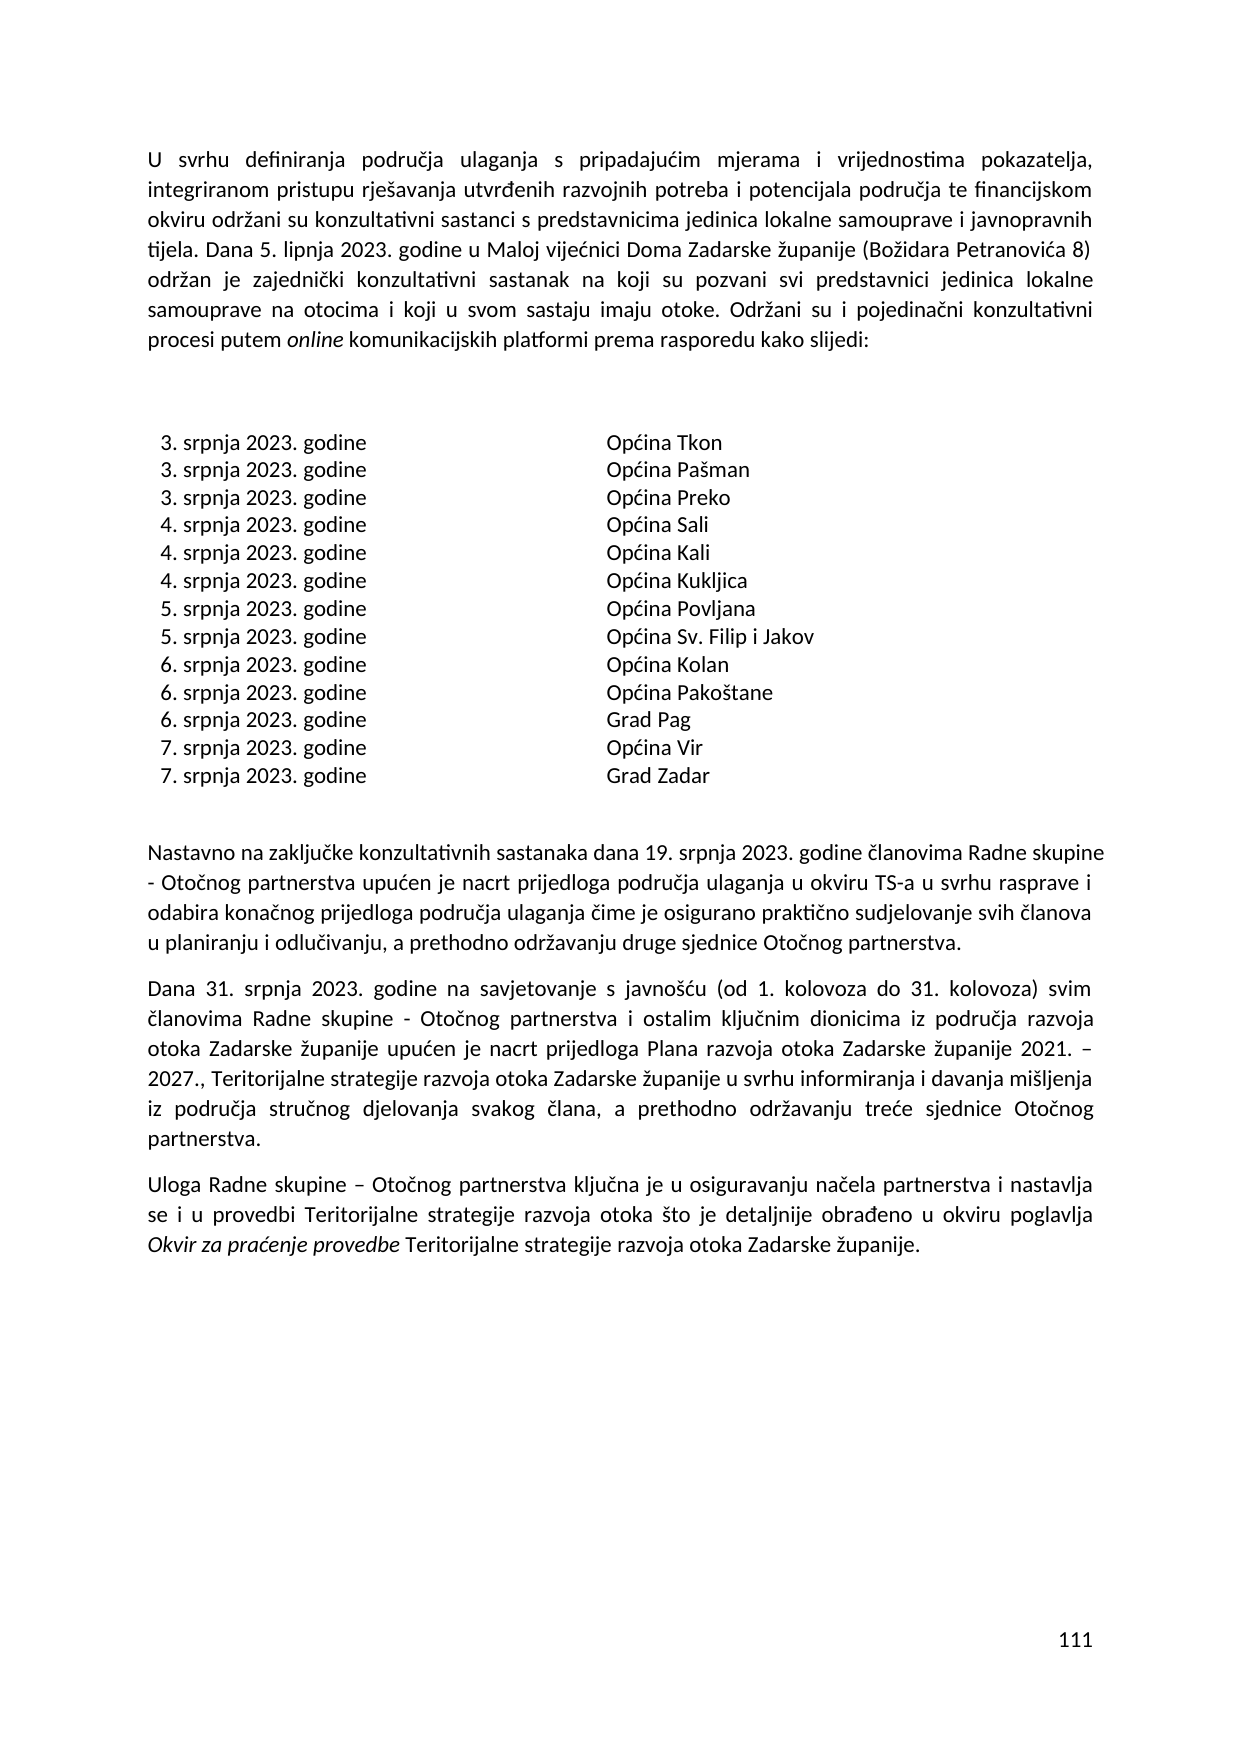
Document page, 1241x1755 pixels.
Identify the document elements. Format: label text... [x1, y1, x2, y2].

table_cell 7. srpnja 2023. godine [150, 735, 595, 762]
table_cell 6. srpnja 2023. godine [150, 651, 595, 678]
table_cell Općina Pašman [596, 457, 1092, 483]
table_header Datum održavanja sastanka [150, 373, 596, 428]
table_cell 3. srpnja 2023. godine [150, 430, 595, 456]
table_cell Općina Sali [596, 512, 1092, 539]
table_cell Općina Vir [596, 735, 1092, 762]
table_cell 4. srpnja 2023. godine [150, 568, 595, 594]
table_cell Općina Kukljica [596, 568, 1092, 594]
text U svrhu definiranja područja ulaganja s pripadajućim mjerama i vrijednostima pokazatelja, integriranom pristupu rješavanja utvrđenih razvojnih potreba i potencijala područja te financijskom okviru održani su konzultativni sastanci s predstavnicima jedinica lokalne samouprave i javnopravnih tijela. Dana 5. lipnja 2023. godine u Maloj vijećnici Doma Zadarske županije (Božidara Petranovića 8) održan je zajednički konzultativni sastanak na koji su pozvani svi predstavnici jedinica lokalne samouprave na otocima i koji u svom sastaju imaju otoke. Održani su i pojedinačni konzultativni procesi putem online komunikacijskih platformi prema rasporedu kako slijedi: [147, 146, 1094, 353]
table_cell 7. srpnja 2023. godine [150, 763, 595, 790]
table_cell Općina Kolan [596, 651, 1092, 678]
text Nastavno na zaključke konzultativnih sastanaka dana 19. srpnja 2023. godine članovima Radne skupine [147, 838, 1153, 866]
table_cell 6. srpnja 2023. godine [150, 679, 595, 706]
text - Otočnog partnerstva upućen je nacrt prijedloga područja ulaganja u okviru TS-a u svrhu rasprave i odabira konačnog prijedloga područja ulaganja čime je osigurano praktično sudjelovanje svih članova u planiranju i odlučivanju, a prethodno održavanju druge sjednice Otočnog partnerstva. [147, 868, 1094, 956]
text Uloga Radne skupine – Otočnog partnerstva ključna je u osiguravanju načela partnerstva i nastavlja se i u provedbi Teritorijalne strategije razvoja otoka što je detaljnije obrađeno u okviru poglavlja Okvir za praćenje provedbe Teritorijalne strategije razvoja otoka Zadarske županije. [147, 1170, 1094, 1258]
table_cell Općina Tkon [596, 430, 1092, 456]
table_cell Općina Preko [596, 485, 1092, 511]
table_cell 5. srpnja 2023. godine [150, 596, 595, 622]
table_cell 4. srpnja 2023. godine [150, 540, 595, 567]
text Dana 31. srpnja 2023. godine na savjetovanje s javnošću (od 1. kolovoza do 31. kolovoza) svim članovima Radne skupine - Otočnog partnerstva i ostalim ključnim dionicima iz područja razvoja otoka Zadarske županije upućen je nacrt prijedloga Plana razvoja otoka Zadarske županije 2021. – 2027., Teritorijalne strategije razvoja otoka Zadarske županije u svrhu informiranja i davanja mišljenja iz područja stručnog djelovanja svakog člana, a prethodno održavanju treće sjednice Otočnog partnerstva. [147, 974, 1094, 1152]
table_cell 3. srpnja 2023. godine [150, 457, 595, 483]
table_cell 5. srpnja 2023. godine [150, 624, 595, 650]
table_cell 6. srpnja 2023. godine [150, 707, 595, 734]
table_cell Općina Povljana [596, 596, 1092, 622]
table_cell 3. srpnja 2023. godine [150, 485, 595, 511]
table_cell Općina Sv. Filip i Jakov [596, 624, 1092, 650]
table_cell Grad Zadar [596, 763, 1092, 790]
table_cell Općina Pakoštane [596, 679, 1092, 706]
table_cell Općina Kali [596, 540, 1092, 567]
table_cell 4. srpnja 2023. godine [150, 512, 595, 539]
table_header Jedinica lokalne samouprave i/ili javnopravno tijelo [596, 373, 1092, 428]
table_cell Grad Pag [596, 707, 1092, 734]
